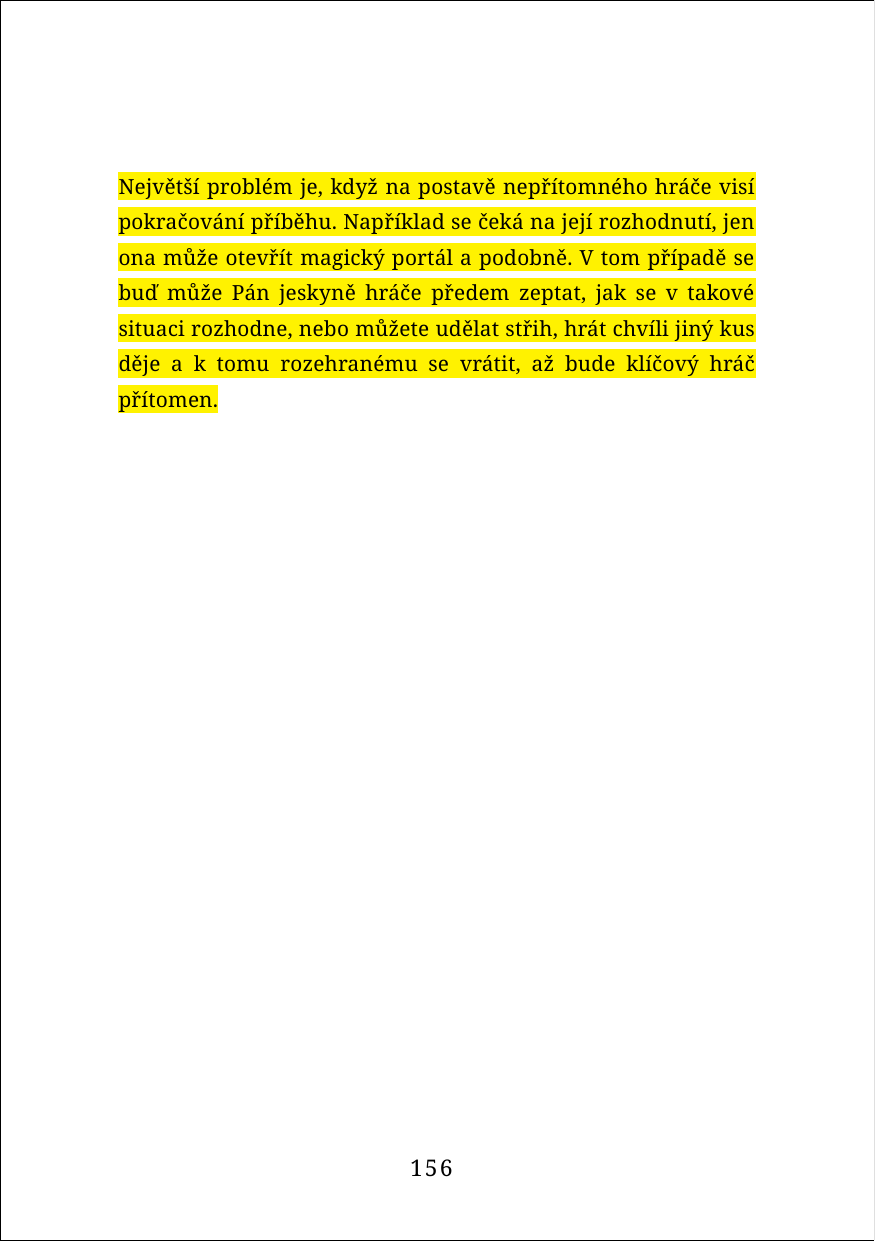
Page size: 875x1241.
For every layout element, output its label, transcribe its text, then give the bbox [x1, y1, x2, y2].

text Největší problém je, když na postavě nepřítomného hráče visí pokračování příběhu. Například se čeká na její rozhodnutí, jen ona může otevřít magický portál a podobně. V tom případě se buď může Pán jeskyně hráče předem zeptat, jak se v takové situaci rozhodne, nebo můžete udělat střih, hrát chvíli jiný kus děje a k tomu rozehranému se vrátit, až bude klíčový hráč přítomen. [118, 172, 756, 413]
